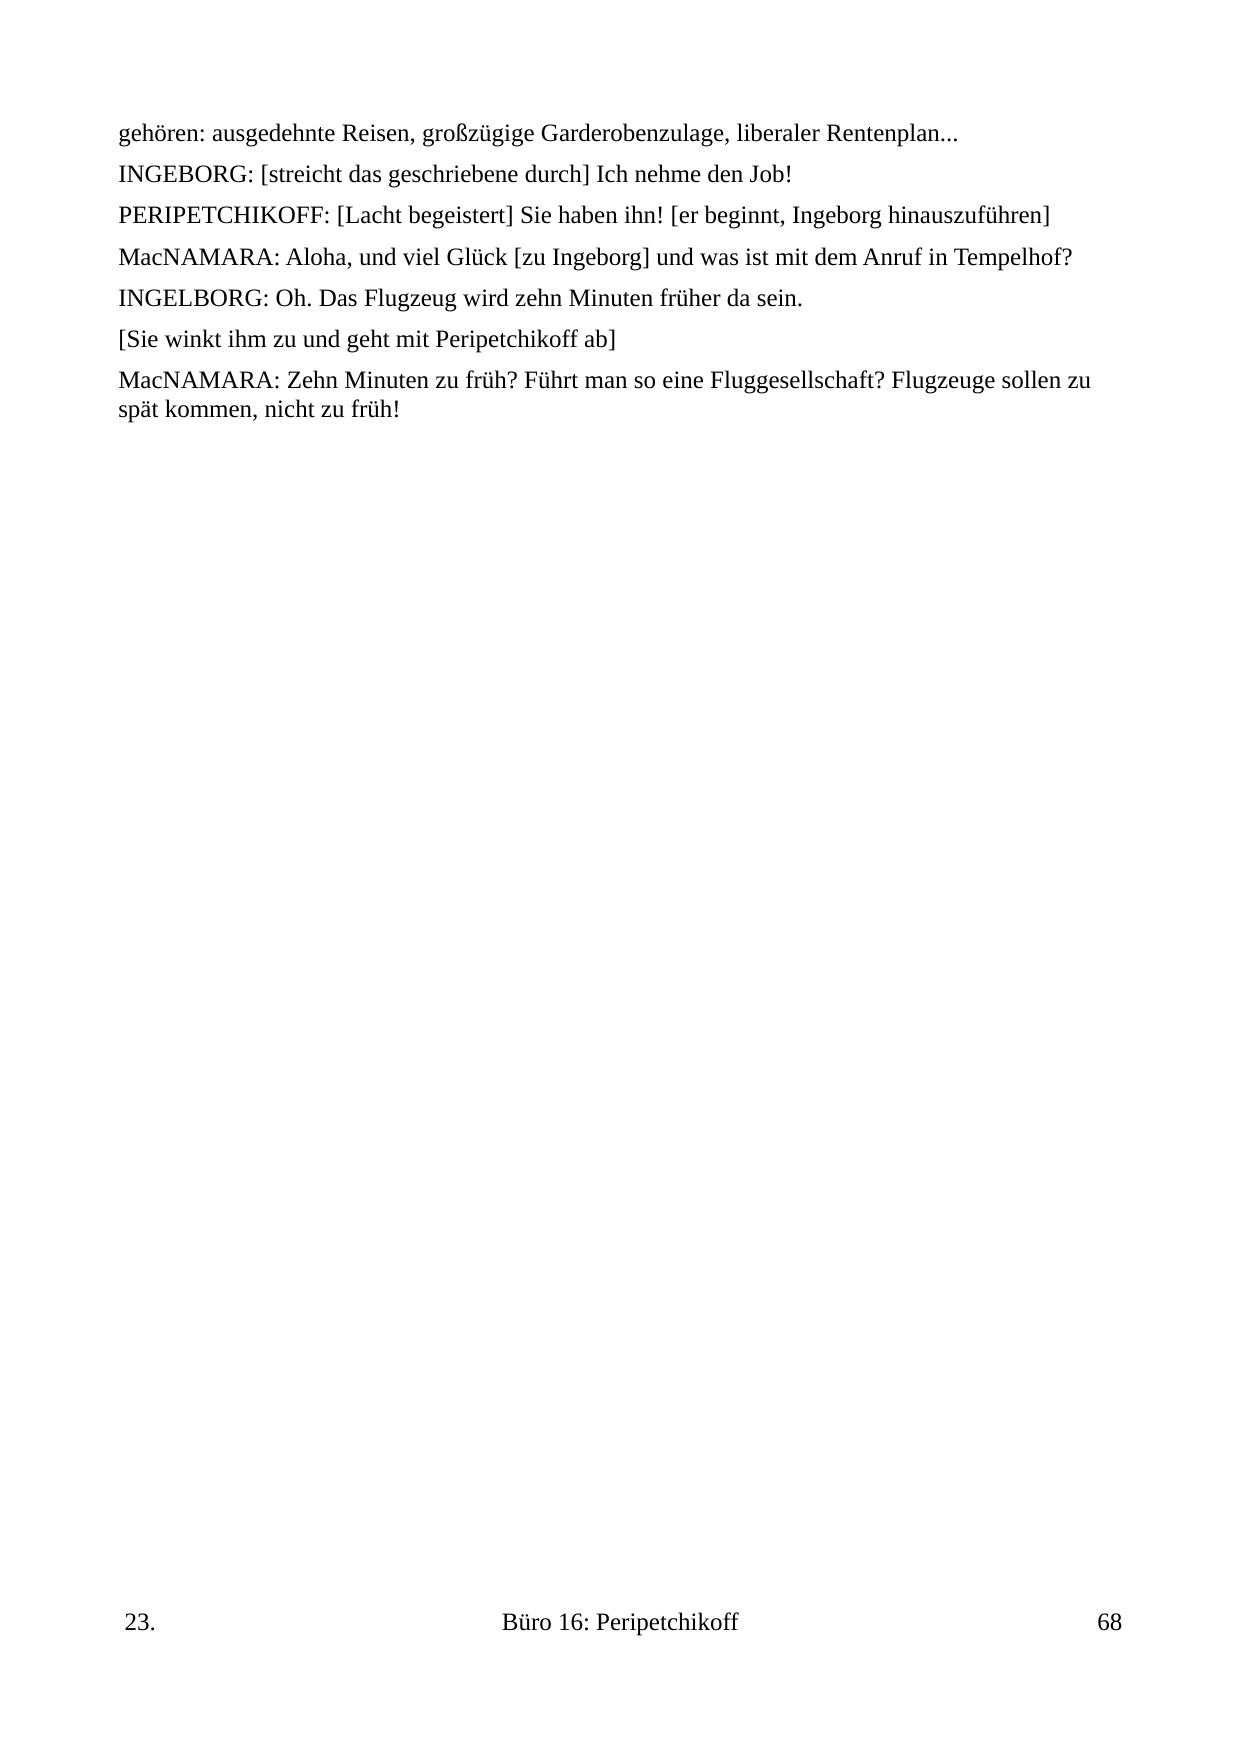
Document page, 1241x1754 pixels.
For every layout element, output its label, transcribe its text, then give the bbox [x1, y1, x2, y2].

text gehören: ausgedehnte Reisen, großzügige Garderobenzulage, liberaler Rentenplan... [118, 118, 1122, 147]
text INGELBORG: Oh. Das Flugzeug wird zehn Minuten früher da sein. [118, 283, 1122, 312]
text MacNAMARA: Zehn Minuten zu früh? Führt man so eine Fluggesellschaft? Flugzeuge sollen zu spät kommen, nicht zu früh! [118, 366, 1122, 423]
text PERIPETCHIKOFF: [Lacht begeistert] Sie haben ihn! [er beginnt, Ingeborg hinauszuführen] [118, 201, 1122, 229]
text INGEBORG: [streicht das geschriebene durch] Ich nehme den Job! [118, 159, 1122, 188]
text MacNAMARA: Aloha, und viel Glück [zu Ingeborg] und was ist mit dem Anruf in Tempelhof? [118, 242, 1122, 271]
text [Sie winkt ihm zu und geht mit Peripetchikoff ab] [118, 324, 1122, 353]
